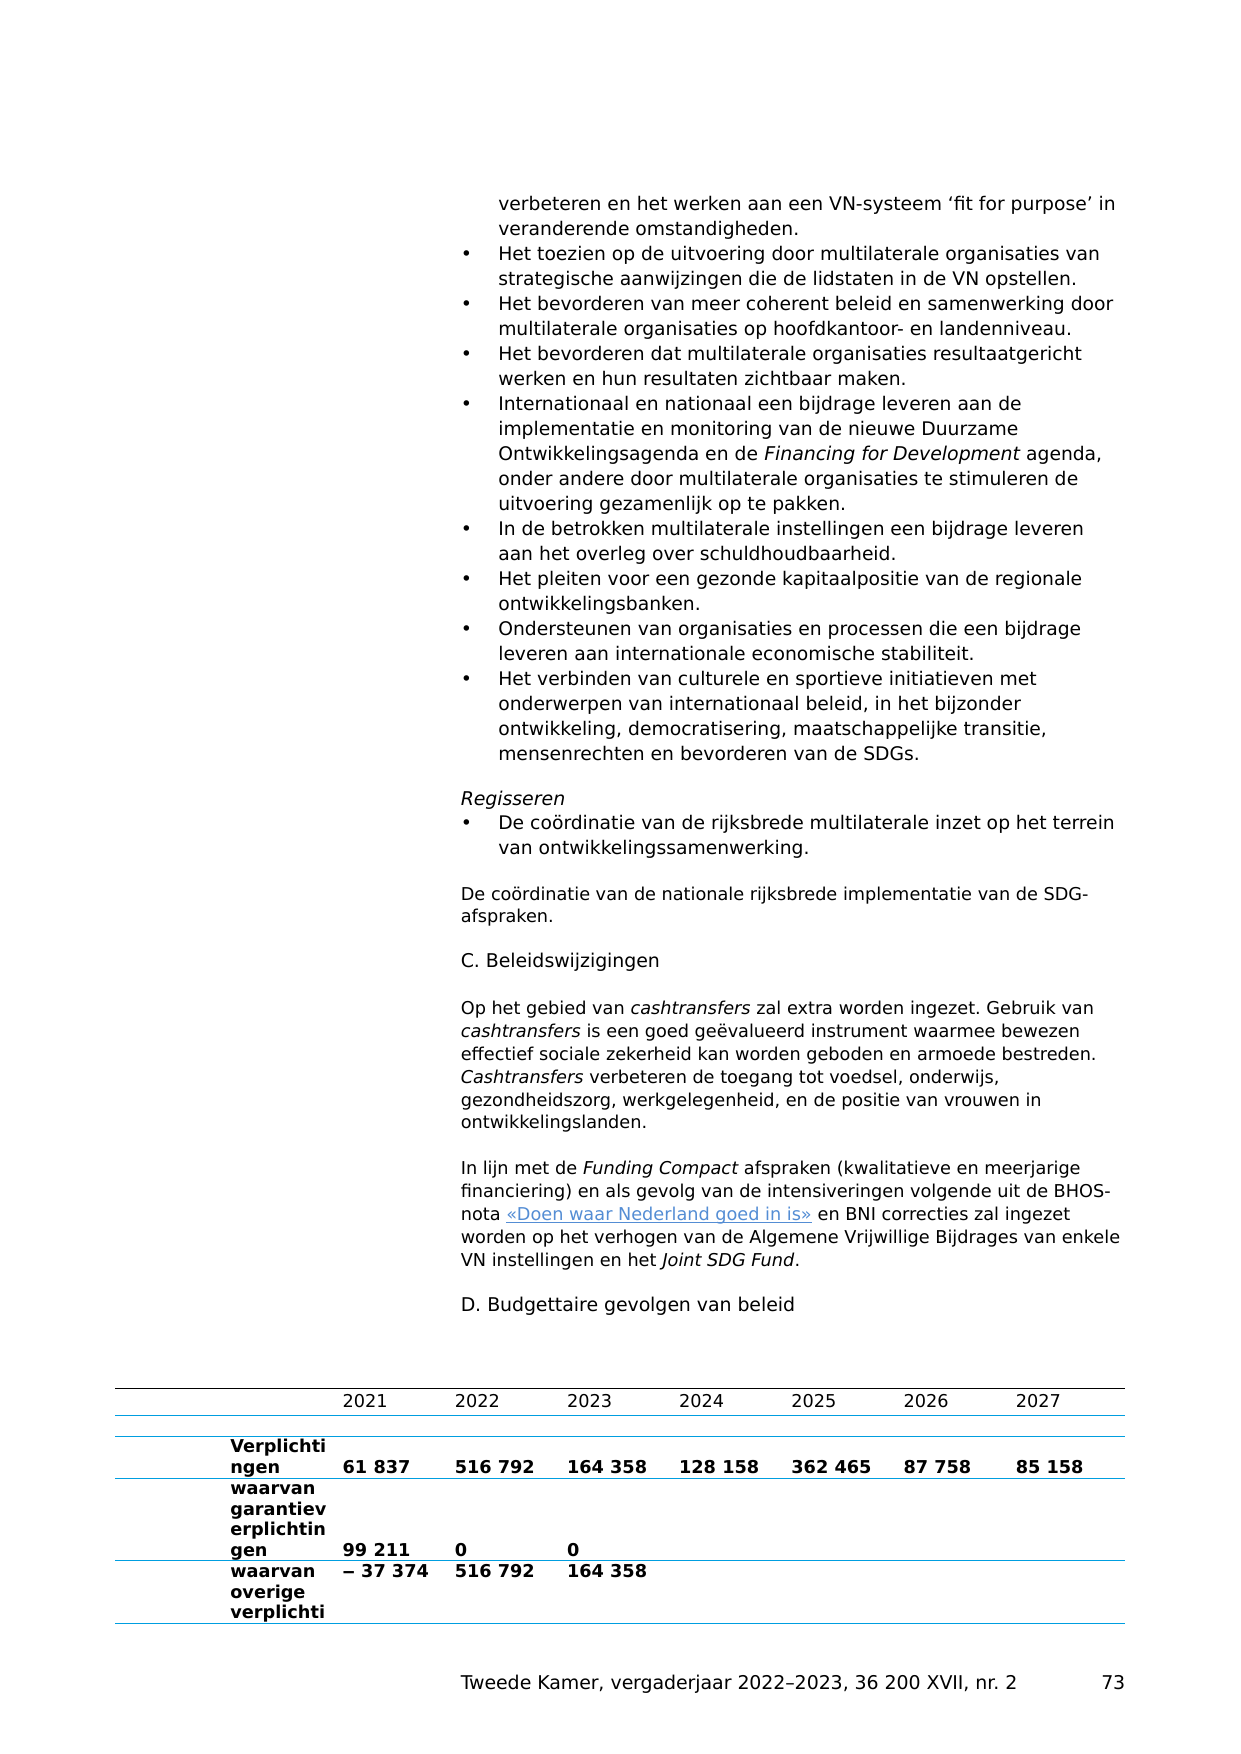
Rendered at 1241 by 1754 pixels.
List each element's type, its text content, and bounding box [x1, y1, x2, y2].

list Het verbinden van culturele en sportieve initiatieven met onderwerpen van internationaal beleid, in het bijzonder ontwikkeling, democratisering, maatschappelijke transitie, mensenrechten en bevorderen van de SDGs. [461, 666, 1125, 766]
table_cell 2021 [340, 1389, 452, 1414]
table_cell [676, 1479, 788, 1560]
text Op het gebied van cashtransfers zal extra worden ingezet. Gebruik van cashtransfers is een goed geëvalueerd instrument waarmee bewezen effectief sociale zekerheid kan worden geboden en armoede bestreden. Cashtransfers verbeteren de toegang tot voedsel, onderwijs, gezondheidszorg, werkgelegenheid, en de positie van vrouwen in ontwikkelingslanden. [461, 996, 1125, 1133]
table_cell [676, 1561, 788, 1623]
table_cell [1013, 1416, 1125, 1436]
table_cell [1013, 1479, 1125, 1560]
table_cell waarvan garantieverplichtingen [227, 1479, 339, 1560]
text In lijn met de Funding Compact afspraken (kwalitatieve en meerjarige financiering) en als gevolg van de intensiveringen volgende uit de BHOS-nota «Doen waar Nederland goed in is» en BNI correcties zal ingezet worden op het verhogen van de Algemene Vrijwillige Bijdrages van enkele VN instellingen en het Joint SDG Fund. [461, 1156, 1125, 1271]
table_cell [452, 1416, 564, 1436]
table_cell 99 211 [340, 1479, 452, 1560]
list verbeteren en het werken aan een VN-systeem ‘fit for purpose’ in veranderende omstandigheden. [461, 191, 1125, 241]
list Het bevorderen dat multilaterale organisaties resultaatgericht werken en hun resultaten zichtbaar maken. [461, 341, 1125, 391]
table_cell 164 358 [564, 1437, 676, 1477]
table_cell 2023 [564, 1389, 676, 1414]
text Regisseren [461, 788, 1125, 810]
list De coördinatie van de rijksbrede multilaterale inzet op het terrein van ontwikkelingssamenwerking. [461, 810, 1125, 860]
table_cell [900, 1479, 1013, 1560]
list Ondersteunen van organisaties en processen die een bijdrage leveren aan internationale economische stabiliteit. [461, 616, 1125, 666]
table_cell 0 [452, 1479, 564, 1560]
table_cell [115, 1479, 227, 1560]
table_cell [676, 1416, 788, 1436]
list Internationaal en nationaal een bijdrage leveren aan de implementatie en monitoring van de nieuwe Duurzame Ontwikkelingsagenda en de Financing for Development agenda, onder andere door multilaterale organisaties te stimuleren de uitvoering gezamenlijk op te pakken. [461, 391, 1125, 516]
table_cell [227, 1416, 339, 1436]
table_cell [564, 1416, 676, 1436]
table_cell 516 792 [452, 1561, 564, 1623]
table_cell [788, 1561, 900, 1623]
table_cell 164 358 [564, 1561, 676, 1623]
table_cell 61 837 [340, 1437, 452, 1477]
table_cell [1013, 1561, 1125, 1623]
table_cell 2024 [676, 1389, 788, 1414]
table_cell 87 758 [900, 1437, 1013, 1477]
table_cell 362 465 [788, 1437, 900, 1477]
table_cell ‒ 37 374 [340, 1561, 452, 1623]
table_cell [340, 1416, 452, 1436]
table_cell 2025 [788, 1389, 900, 1414]
table_cell 2026 [900, 1389, 1013, 1414]
table_cell [115, 1437, 227, 1477]
table_cell 2022 [452, 1389, 564, 1414]
table_cell [788, 1479, 900, 1560]
table_cell 128 158 [676, 1437, 788, 1477]
table_cell [900, 1561, 1013, 1623]
table_cell waarvan overige verplichti [227, 1561, 339, 1623]
text De coördinatie van de nationale rijksbrede implementatie van de SDG-afspraken. [461, 882, 1125, 927]
table_cell [115, 1389, 227, 1414]
list In de betrokken multilaterale instellingen een bijdrage leveren aan het overleg over schuldhoudbaarheid. [461, 516, 1125, 566]
table_cell [788, 1416, 900, 1436]
table_cell Verplichtingen [227, 1437, 339, 1477]
title D. Budgettaire gevolgen van beleid [461, 1294, 1125, 1316]
table_header Tabel 16 Budgettaire gevolgen van beleidsartikel 5 Multilaterale samenwerking en overige inzet (bedragen x € 1.000) [115, 1340, 1125, 1387]
table_cell [900, 1416, 1013, 1436]
title C. Beleidswijzigingen [461, 950, 1125, 972]
table_cell 0 [564, 1479, 676, 1560]
list Het toezien op de uitvoering door multilaterale organisaties van strategische aanwijzingen die de lidstaten in de VN opstellen. [461, 241, 1125, 291]
list Het pleiten voor een gezonde kapitaalpositie van de regionale ontwikkelingsbanken. [461, 566, 1125, 616]
table_cell 516 792 [452, 1437, 564, 1477]
table_cell [115, 1416, 227, 1436]
table_cell 2027 [1013, 1389, 1125, 1414]
list Het bevorderen van meer coherent beleid en samenwerking door multilaterale organisaties op hoofdkantoor- en landenniveau. [461, 291, 1125, 341]
table_cell 85 158 [1013, 1437, 1125, 1477]
table_cell [115, 1561, 227, 1623]
table_cell [227, 1389, 339, 1414]
